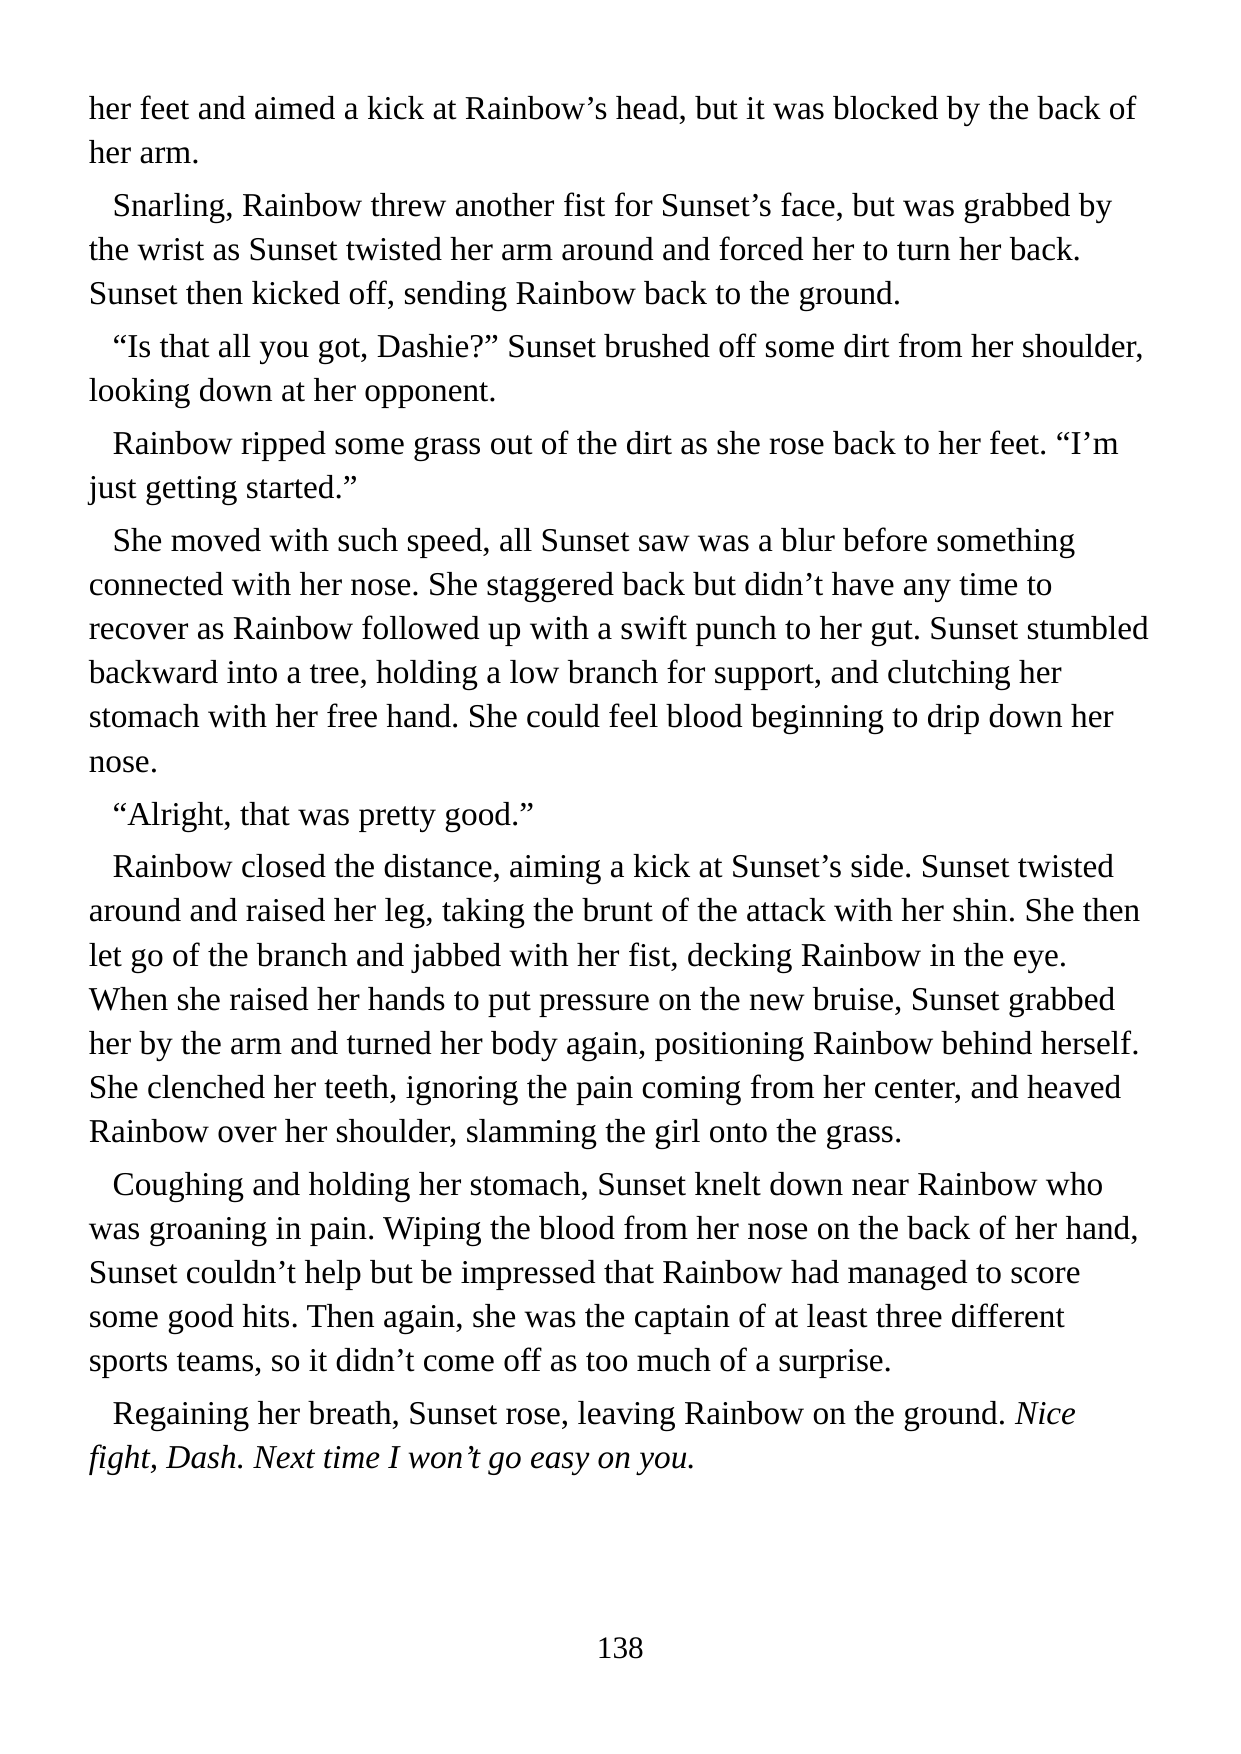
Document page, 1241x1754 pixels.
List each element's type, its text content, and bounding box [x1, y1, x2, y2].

text Rainbow closed the distance, aiming a kick at Sunset’s side. Sunset twisted around and raised her leg, taking the brunt of the attack with her shin. She then let go of the branch and jabbed with her fist, decking Rainbow in the eye. When she raised her hands to put pressure on the new bruise, Sunset grabbed her by the arm and turned her body again, positioning Rainbow behind herself. She clenched her teeth, ignoring the pain coming from her center, and heaved Rainbow over her shoulder, slamming the girl onto the grass. [88, 847, 1152, 1149]
text “Is that all you got, Dashie?” Sunset brushed off some dirt from her shoulder, looking down at her opponent. [88, 327, 1152, 409]
text She moved with such speed, all Sunset saw was a blur before something connected with her nose. She staggered back but didn’t have any time to recover as Rainbow followed up with a swift punch to her gut. Sunset stumbled backward into a tree, holding a low branch for support, and clutching her stomach with her free hand. She could feel blood beginning to drip down her nose. [88, 521, 1152, 779]
text her feet and aimed a kick at Rainbow’s head, but it was blocked by the back of her arm. [88, 88, 1152, 171]
text Regaining her breath, Sunset rose, leaving Rainbow on the ground. Nice fight, Dash. Next time I won’t go easy on you. [88, 1393, 1152, 1476]
text Snarling, Rainbow threw another fist for Sunset’s face, but was grabbed by the wrist as Sunset twisted her arm around and forced her to turn her back. Sunset then kicked off, sending Rainbow back to the ground. [88, 186, 1152, 312]
text Rainbow ripped some grass out of the dirt as she rose back to her feet. “I’m just getting started.” [88, 423, 1152, 506]
text Coughing and holding her stomach, Sunset knelt down near Rainbow who was groaning in pain. Wiping the blood from her nose on the back of her hand, Sunset couldn’t help but be impressed that Rainbow had managed to score some good hits. Then again, she was the captain of at least three different sports teams, so it didn’t come off as too much of a surprise. [88, 1164, 1152, 1378]
text “Alright, that was pretty good.” [88, 794, 1152, 832]
